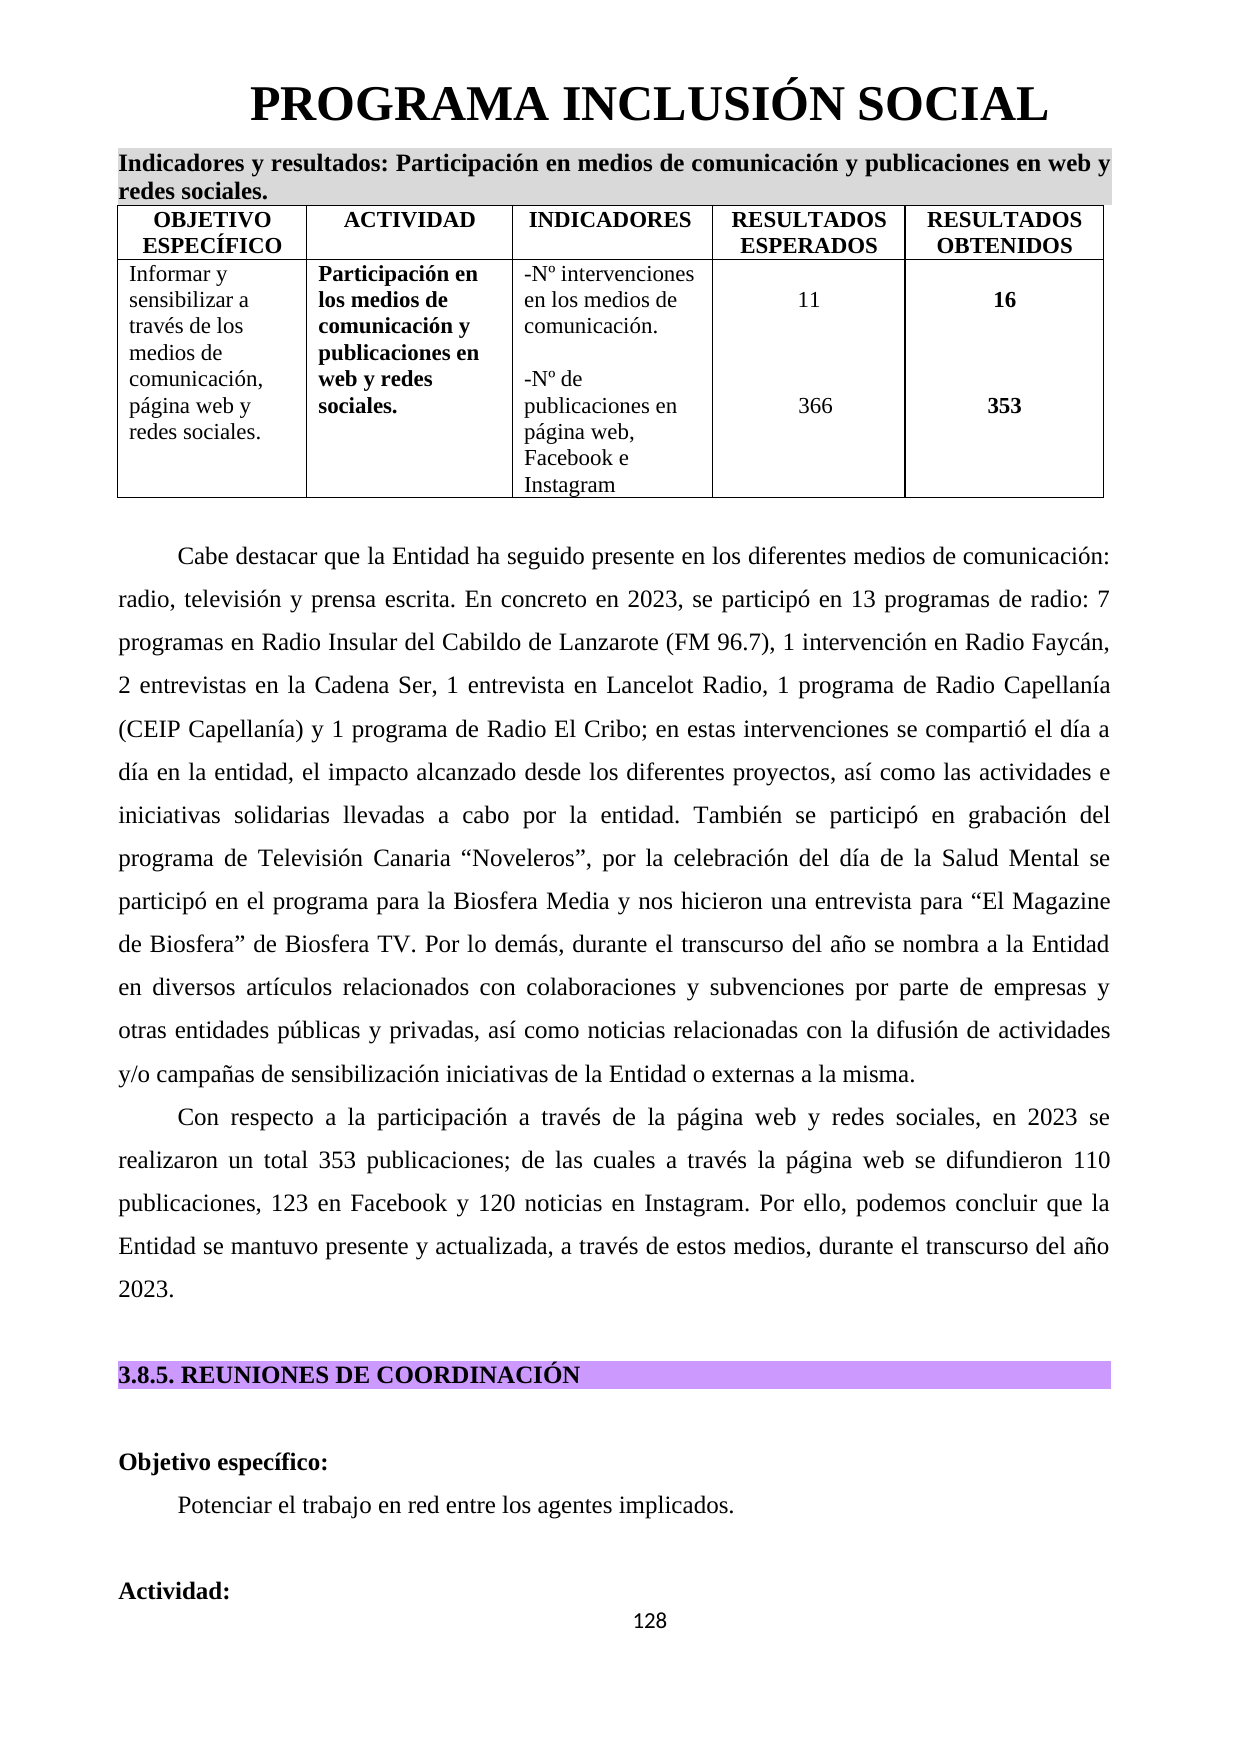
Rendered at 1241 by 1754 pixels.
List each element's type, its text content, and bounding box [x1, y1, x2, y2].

table_header OBJETIVO ESPECÍFICO [118, 206, 306, 259]
table_header RESULTADOS ESPERADOS [713, 206, 904, 259]
table_cell Participación en los medios de comunicación y publicaciones en web y redes sociales. [307, 260, 512, 497]
table_cell 11 366 [713, 260, 904, 497]
text Cabe destacar que la Entidad ha seguido presente en los diferentes medios de comunicación: radio, televisión y prensa escrita. En concreto en 2023, se participó en 13 programas de radio: 7 programas en Radio Insular del Cabildo de Lanzarote (FM 96.7), 1 intervención en Radio Faycán, 2 entrevistas en la Cadena Ser, 1 entrevista en Lancelot Radio, 1 programa de Radio Capellanía (CEIP Capellanía) y 1 programa de Radio El Cribo; en estas intervenciones se compartió el día a día en la entidad, el impacto alcanzado desde los diferentes proyectos, así como las actividades e iniciativas solidarias llevadas a cabo por la entidad. También se participó en grabación del programa de Televisión Canaria “Noveleros”, por la celebración del día de la Salud Mental se participó en el programa para la Biosfera Media y nos hicieron una entrevista para “El Magazine de Biosfera” de Biosfera TV. Por lo demás, durante el transcurso del año se nombra a la Entidad en diversos artículos relacionados con colaboraciones y subvenciones por parte de empresas y otras entidades públicas y privadas, así como noticias relacionadas con la difusión de actividades y/o campañas de sensibilización iniciativas de la Entidad o externas a la misma. [118, 541, 1112, 1087]
table_cell -Nº intervenciones en los medios de comunicación. -Nº de publicaciones en página web, Facebook e Instagram [513, 260, 712, 497]
text Indicadores y resultados: Participación en medios de comunicación y publicaciones en web y redes sociales. [118, 148, 1112, 205]
text Con respecto a la participación a través de la página web y redes sociales, en 2023 se realizaron un total 353 publicaciones; de las cuales a través la página web se difundieron 110 publicaciones, 123 en Facebook y 120 noticias en Instagram. Por ello, podemos concluir que la Entidad se mantuvo presente y actualizada, a través de estos medios, durante el transcurso del año 2023. [118, 1102, 1111, 1303]
text 3.8.5. REUNIONES DE COORDINACIÓN [118, 1361, 1111, 1389]
table_header INDICADORES [513, 206, 712, 259]
text Objetivo específico: [118, 1447, 1111, 1476]
table_cell 16 353 [906, 260, 1103, 497]
table_header RESULTADOS OBTENIDOS [906, 206, 1103, 259]
text Potenciar el trabajo en red entre los agentes implicados. [118, 1490, 1122, 1519]
table_cell Informar y sensibilizar a través de los medios de comunicación, página web y redes sociales. [118, 260, 306, 497]
table_header ACTIVIDAD [307, 206, 512, 259]
